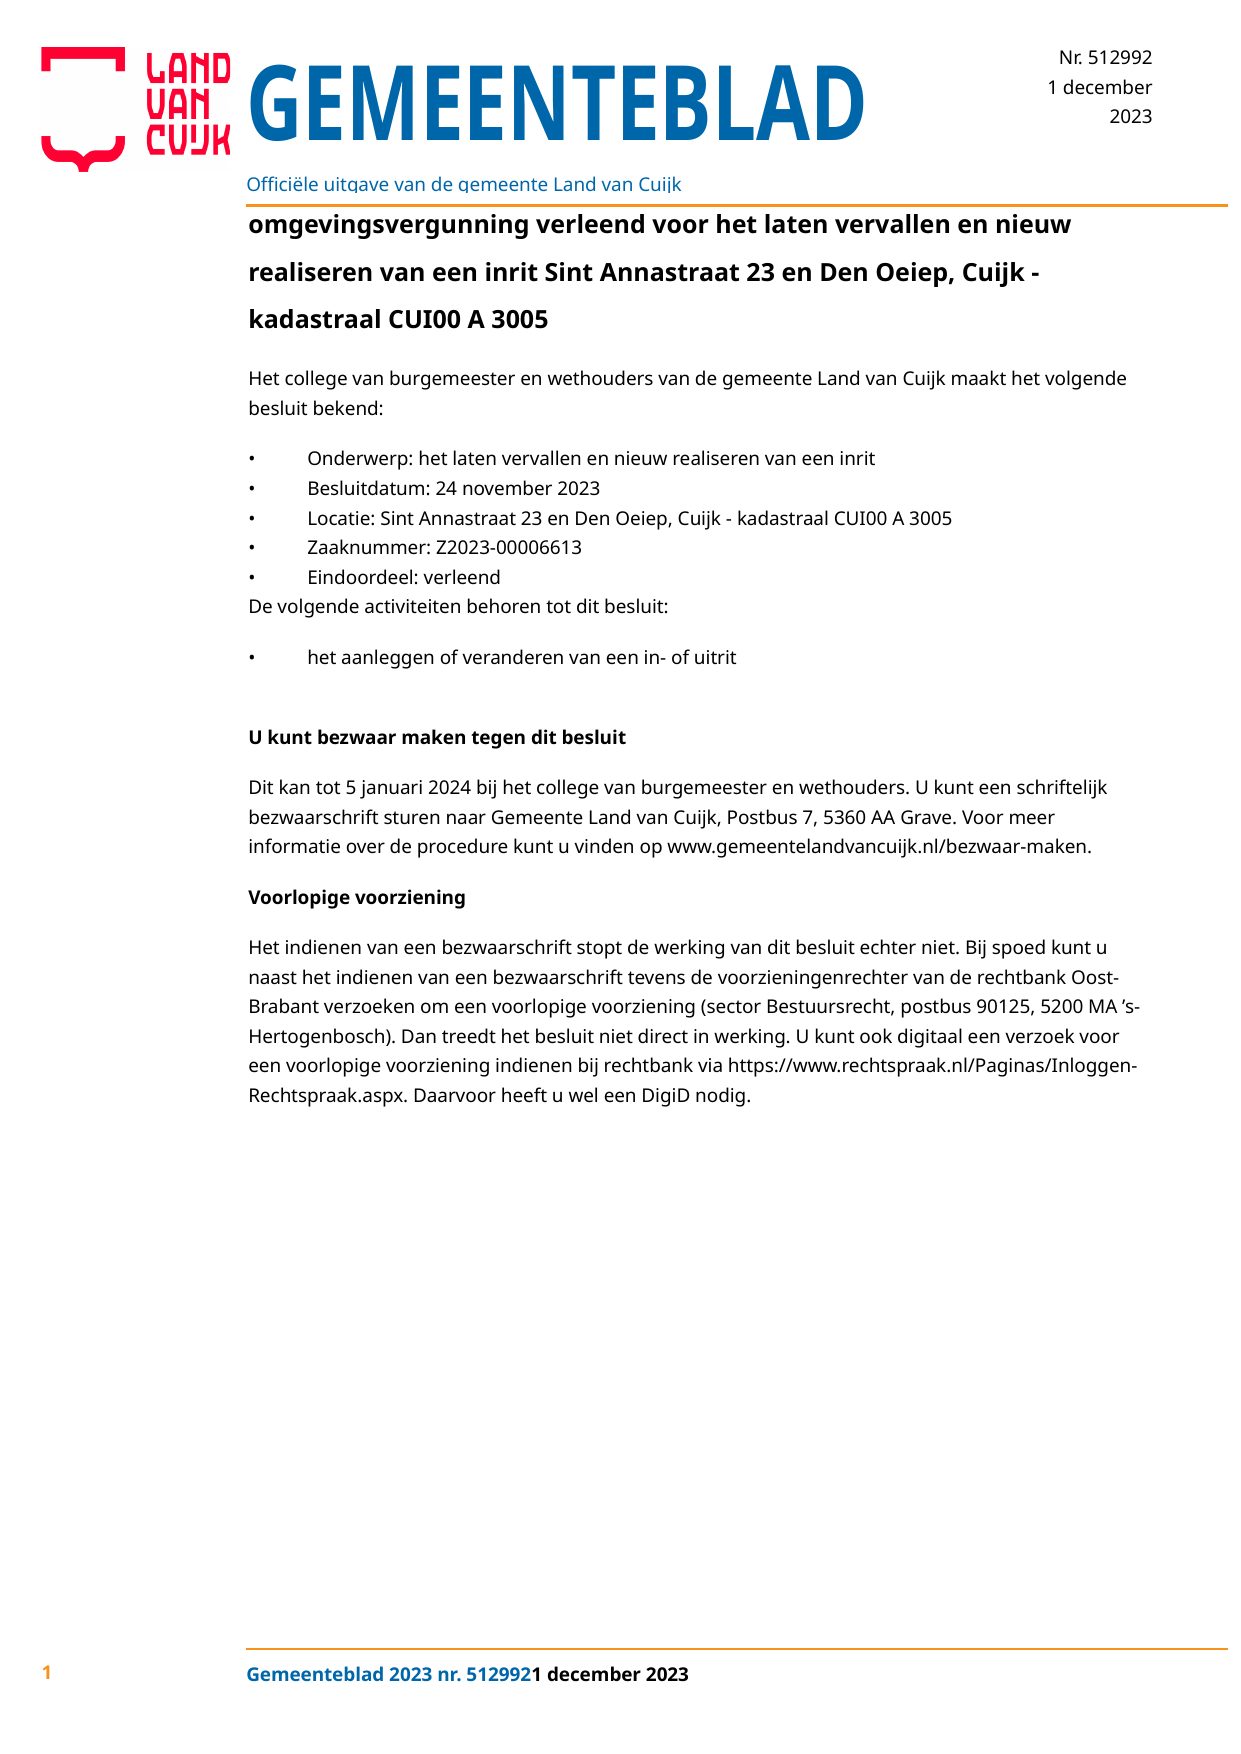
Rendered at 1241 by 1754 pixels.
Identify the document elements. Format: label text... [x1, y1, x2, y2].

text Voorlopige voorziening [248, 884, 1152, 909]
picture [41, 47, 231, 172]
list Locatie: Sint Annastraat 23 en Den Oeiep, Cuijk - kadastraal CUI00 A 3005 [248, 505, 1152, 530]
text Het college van burgemeester en wethouders van de gemeente Land van Cuijk maakt het volgende besluit bekend: [248, 366, 1152, 421]
list het aanleggen of veranderen van een in- of uitrit [248, 644, 1152, 669]
list Eindoordeel: verleend [248, 564, 1152, 589]
text U kunt bezwaar maken tegen dit besluit [248, 724, 1152, 749]
list Zaaknummer: Z2023-00006613 [248, 534, 1152, 560]
list Besluitdatum: 24 november 2023 [248, 475, 1152, 501]
text omgevingsvergunning verleend voor het laten vervallen en nieuw realiseren van een inrit Sint Annastraat 23 en Den Oeiep, Cuijk - kadastraal CUI00 A 3005 [248, 207, 1152, 336]
list Onderwerp: het laten vervallen en nieuw realiseren van een inrit [248, 446, 1152, 471]
text Dit kan tot 5 januari 2024 bij het college van burgemeester en wethouders. U kunt een schriftelijk bezwaarschrift sturen naar Gemeente Land van Cuijk, Postbus 7, 5360 AA Grave. Voor meer informatie over de procedure kunt u vinden op www.gemeentelandvancuijk.nl/bezwaar-maken. [248, 774, 1152, 859]
text De volgende activiteiten behoren tot dit besluit: [248, 593, 1152, 619]
text Het indienen van een bezwaarschrift stopt de werking van dit besluit echter niet. Bij spoed kunt u naast het indienen van een bezwaarschrift tevens de voorzieningenrechter van de rechtbank Oost-Brabant verzoeken om een voorlopige voorziening (sector Bestuursrecht, postbus 90125, 5200 MA ’s-Hertogenbosch). Dan treedt het besluit niet direct in werking. U kunt ook digitaal een verzoek voor een voorlopige voorziening indienen bij rechtbank via https://www.rechtspraak.nl/Paginas/Inloggen-Rechtspraak.aspx. Daarvoor heeft u wel een DigiD nodig. [248, 934, 1152, 1108]
